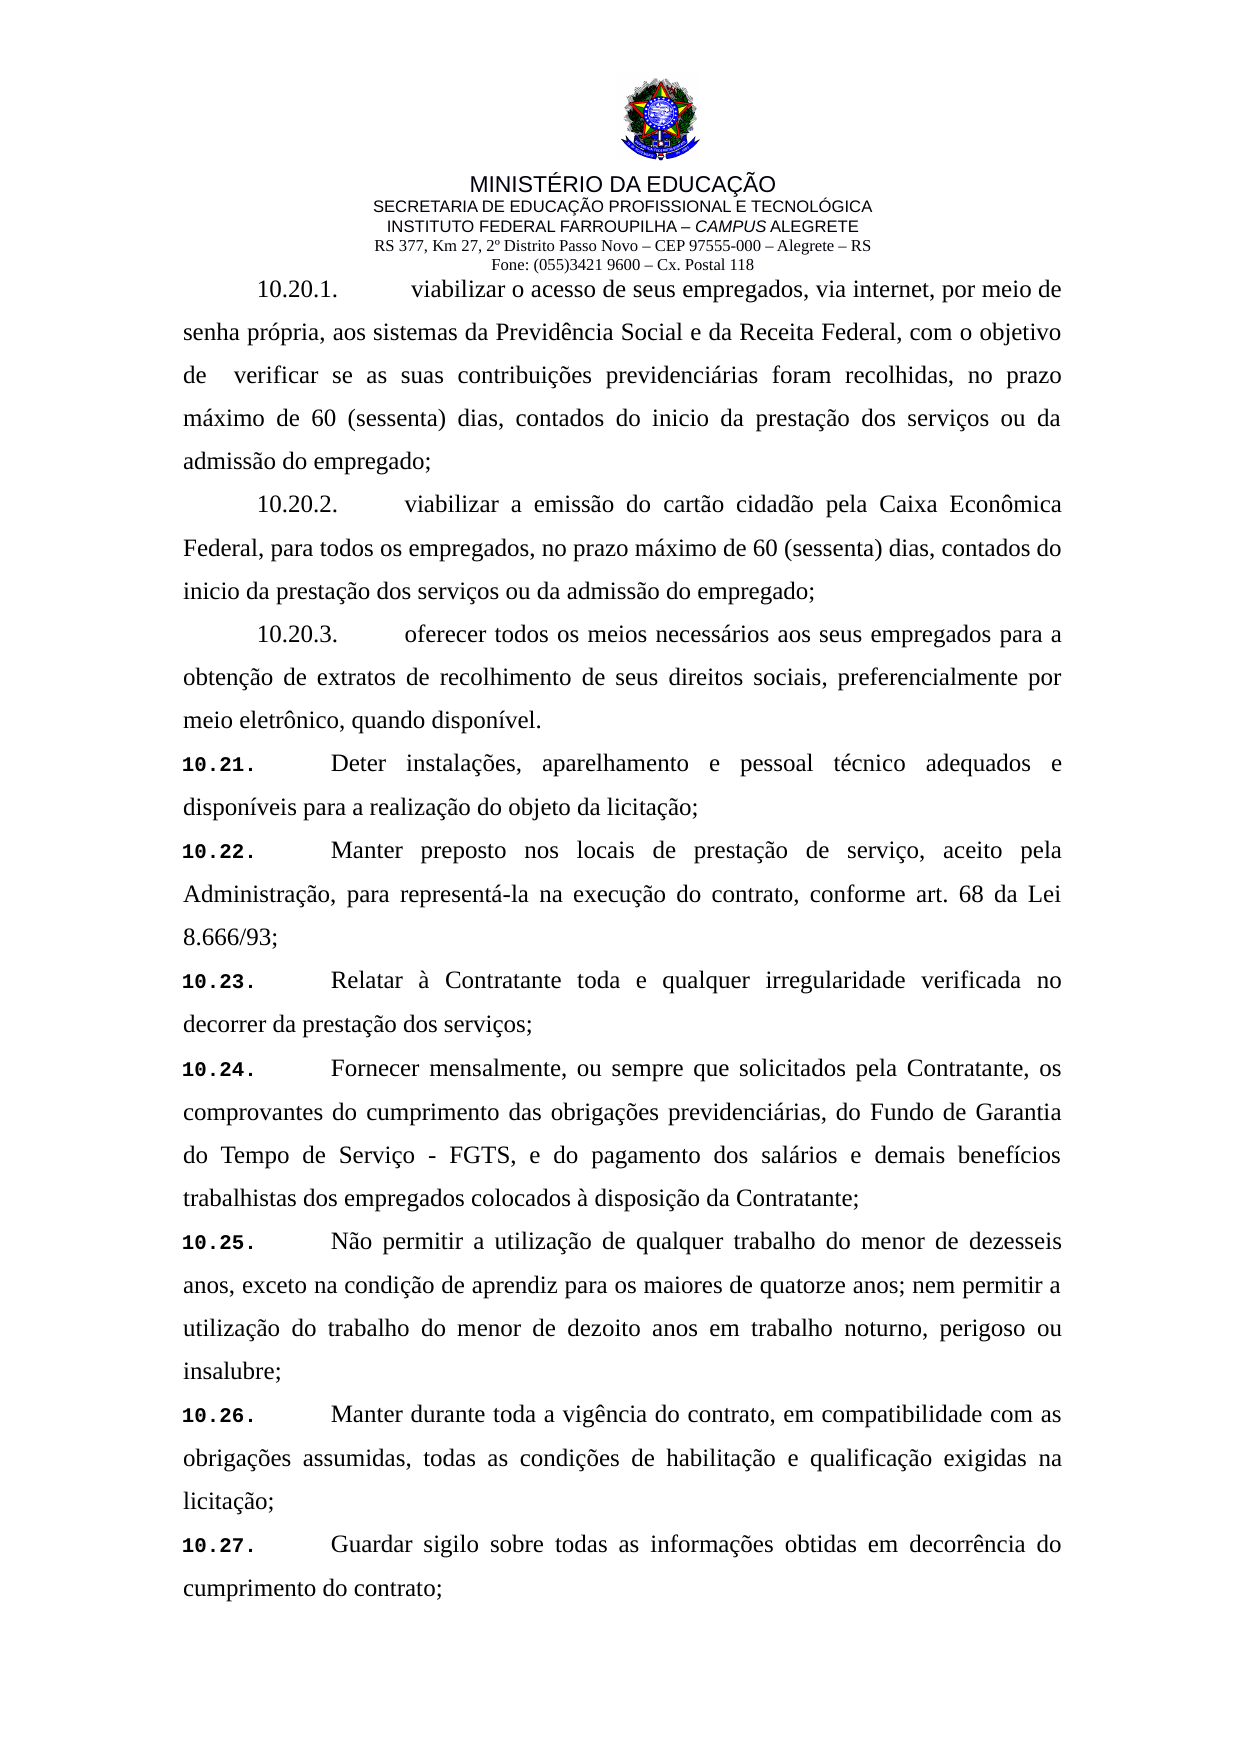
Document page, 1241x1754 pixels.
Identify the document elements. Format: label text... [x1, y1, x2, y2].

list Fornecer mensalmente, ou sempre que solicitados pela Contratante, os comprovantes do cumprimento das obrigações previdenciárias, do Fundo de Garantia do Tempo de Serviço - FGTS, e do pagamento dos salários e demais benefícios trabalhistas dos empregados colocados à disposição da Contratante; [182, 1053, 1062, 1212]
list viabilizar o acesso de seus empregados, via internet, por meio de senha própria, aos sistemas da Previdência Social e da Receita Federal, com o objetivo de verificar se as suas contribuições previdenciárias foram recolhidas, no prazo máximo de 60 (sessenta) dias, contados do inicio da prestação dos serviços ou da admissão do empregado; [183, 274, 1062, 475]
picture [615, 73, 700, 161]
list Deter instalações, aparelhamento e pessoal técnico adequados e disponíveis para a realização do objeto da licitação; [182, 748, 1062, 821]
list Guardar sigilo sobre todas as informações obtidas em decorrência do cumprimento do contrato; [182, 1529, 1062, 1602]
list viabilizar a emissão do cartão cidadão pela Caixa Econômica Federal, para todos os empregados, no prazo máximo de 60 (sessenta) dias, contados do inicio da prestação dos serviços ou da admissão do empregado; [183, 489, 1062, 604]
list Não permitir a utilização de qualquer trabalho do menor de dezesseis anos, exceto na condição de aprendiz para os maiores de quatorze anos; nem permitir a utilização do trabalho do menor de dezoito anos em trabalho noturno, perigoso ou insalubre; [182, 1226, 1062, 1385]
list oferecer todos os meios necessários aos seus empregados para a obtenção de extratos de recolhimento de seus direitos sociais, preferencialmente por meio eletrônico, quando disponível. [183, 619, 1062, 734]
list Manter preposto nos locais de prestação de serviço, aceito pela Administração, para representá-la na execução do contrato, conforme art. 68 da Lei 8.666/93; [182, 835, 1062, 951]
list Manter durante toda a vigência do contrato, em compatibilidade com as obrigações assumidas, todas as condições de habilitação e qualificação exigidas na licitação; [182, 1399, 1062, 1515]
list Relatar à Contratante toda e qualquer irregularidade verificada no decorrer da prestação dos serviços; [182, 966, 1062, 1038]
